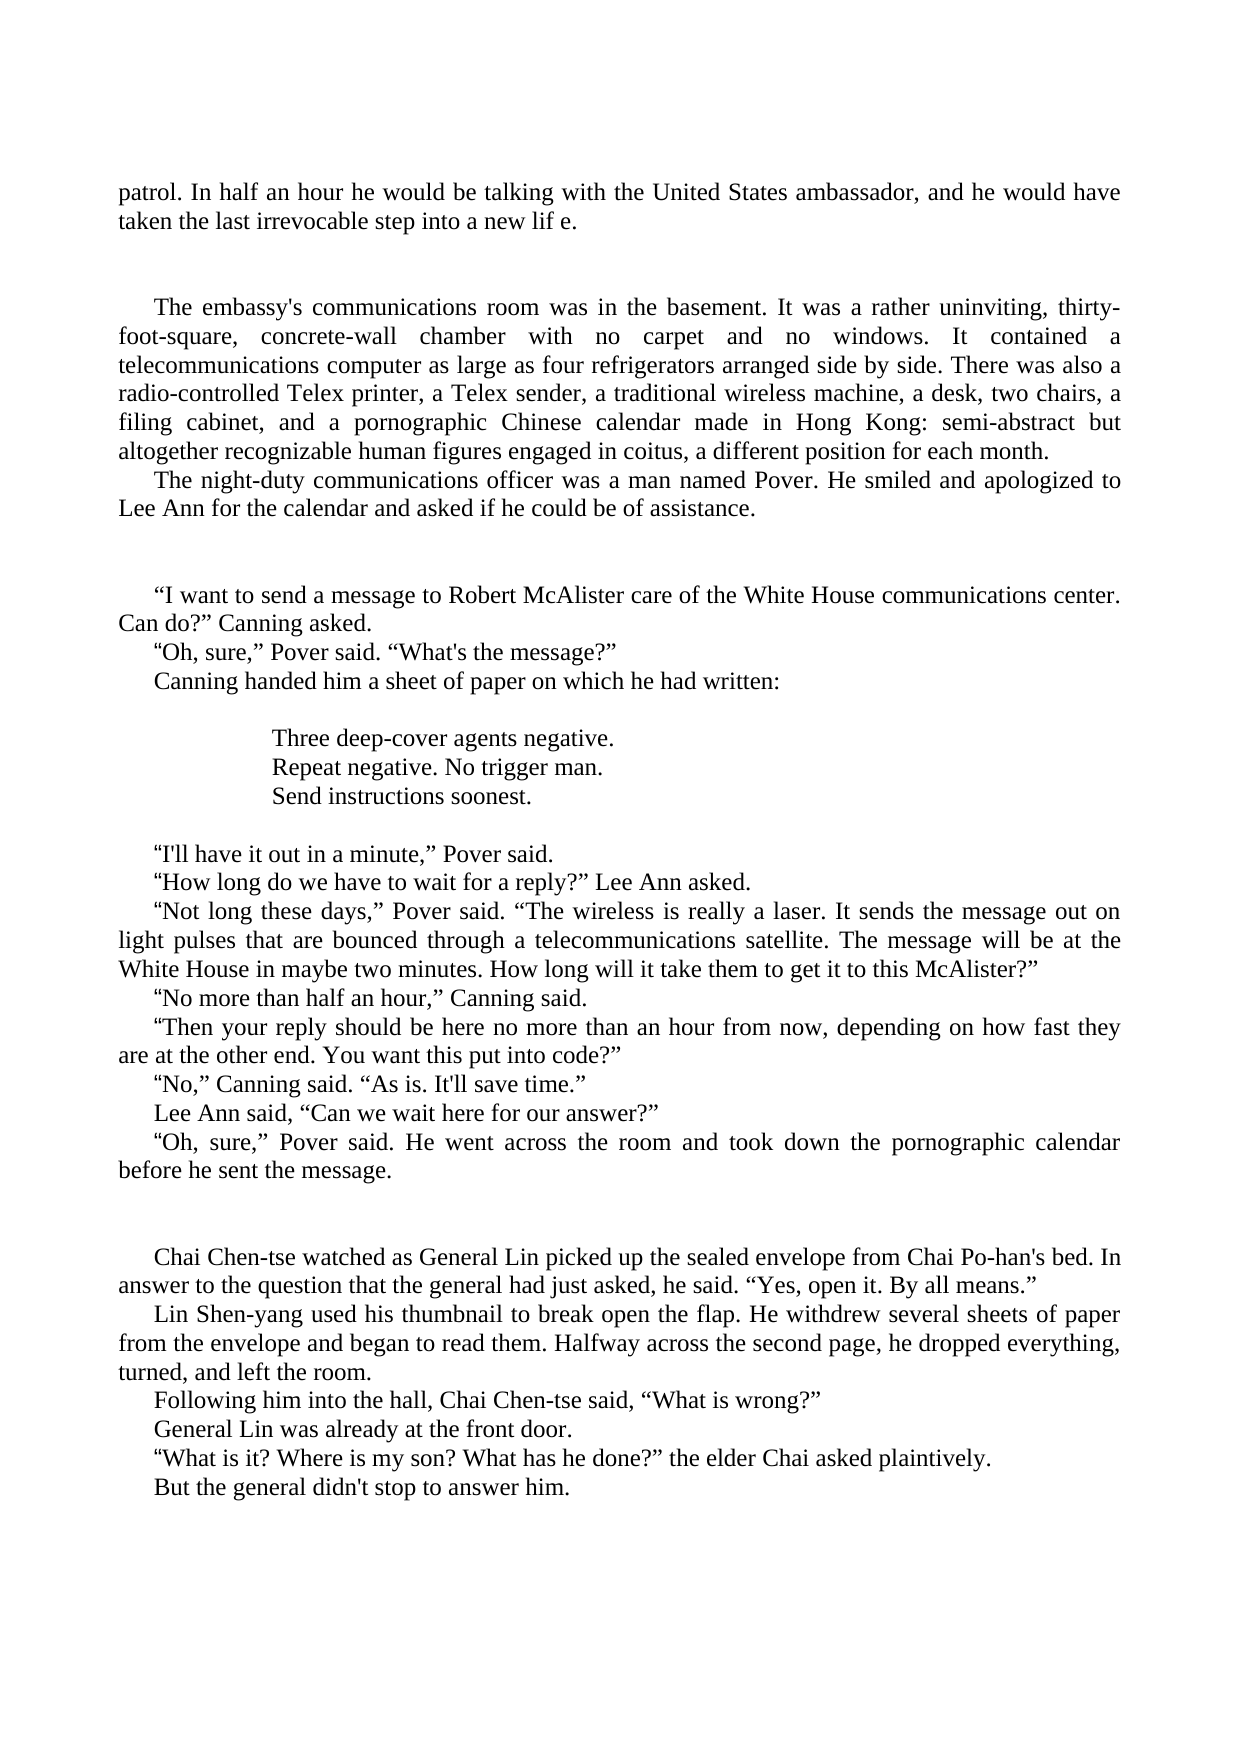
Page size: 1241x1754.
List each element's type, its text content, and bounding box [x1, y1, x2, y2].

text Repeat negative. No trigger man. [236, 752, 1122, 781]
text Canning handed him a sheet of paper on which he had written: [118, 666, 1122, 695]
text “I'll have it out in a minute,” Pover said. [118, 838, 1122, 867]
text “Oh, sure,” Pover said. “What's the message?” [118, 637, 1122, 666]
text patrol. In half an hour he would be talking with the United States ambassador, and he would have taken the last irrevocable step into a new lif e. [118, 177, 1122, 235]
text “What is it? Where is my son? What has he done?” the elder Chai asked plaintively. [118, 1443, 1122, 1472]
text “Not long these days,” Pover said. “The wireless is really a laser. It sends the message out on light pulses that are bounced through a telecommunications satellite. The message will be at the White House in maybe two minutes. How long will it take them to get it to this McAlister?” [118, 896, 1122, 983]
text “How long do we have to wait for a reply?” Lee Ann asked. [118, 867, 1122, 896]
text Lin Shen-yang used his thumbnail to break open the flap. He withdrew several sheets of paper from the envelope and began to read them. Halfway across the second page, he dropped everything, turned, and left the room. [118, 1299, 1122, 1386]
text The night-duty communications officer was a man named Pover. He smiled and apologized to Lee Ann for the calendar and asked if he could be of assistance. [118, 465, 1122, 522]
text “No more than half an hour,” Canning said. [118, 983, 1122, 1011]
text “I want to send a message to Robert McAlister care of the White House communications center. Can do?” Canning asked. [118, 580, 1122, 637]
text Lee Ann said, “Can we wait here for our answer?” [118, 1098, 1122, 1127]
text The embassy's communications room was in the basement. It was a rather uninviting, thirty-foot-square, concrete-wall chamber with no carpet and no windows. It contained a telecommunications computer as large as four refrigerators arranged side by side. There was also a radio-controlled Telex printer, a Telex sender, a traditional wireless machine, a desk, two chairs, a filing cabinet, and a pornographic Chinese calendar made in Hong Kong: semi-abstract but altogether recognizable human figures engaged in coitus, a different position for each month. [118, 292, 1122, 465]
text Three deep-cover agents negative. [236, 723, 1122, 752]
text But the general didn't stop to answer him. [118, 1472, 1122, 1501]
text Send instructions soonest. [236, 781, 1122, 810]
text “No,” Canning said. “As is. It'll save time.” [118, 1069, 1122, 1098]
text “Then your reply should be here no more than an hour from now, depending on how fast they are at the other end. You want this put into code?” [118, 1011, 1122, 1069]
text Chai Chen-tse watched as General Lin picked up the sealed envelope from Chai Po-han's bed. In answer to the question that the general had just asked, he said. “Yes, open it. By all means.” [118, 1242, 1122, 1299]
text “Oh, sure,” Pover said. He went across the room and took down the pornographic calendar before he sent the message. [118, 1127, 1122, 1184]
text Following him into the hall, Chai Chen-tse said, “What is wrong?” [118, 1386, 1122, 1414]
text General Lin was already at the front door. [118, 1414, 1122, 1443]
